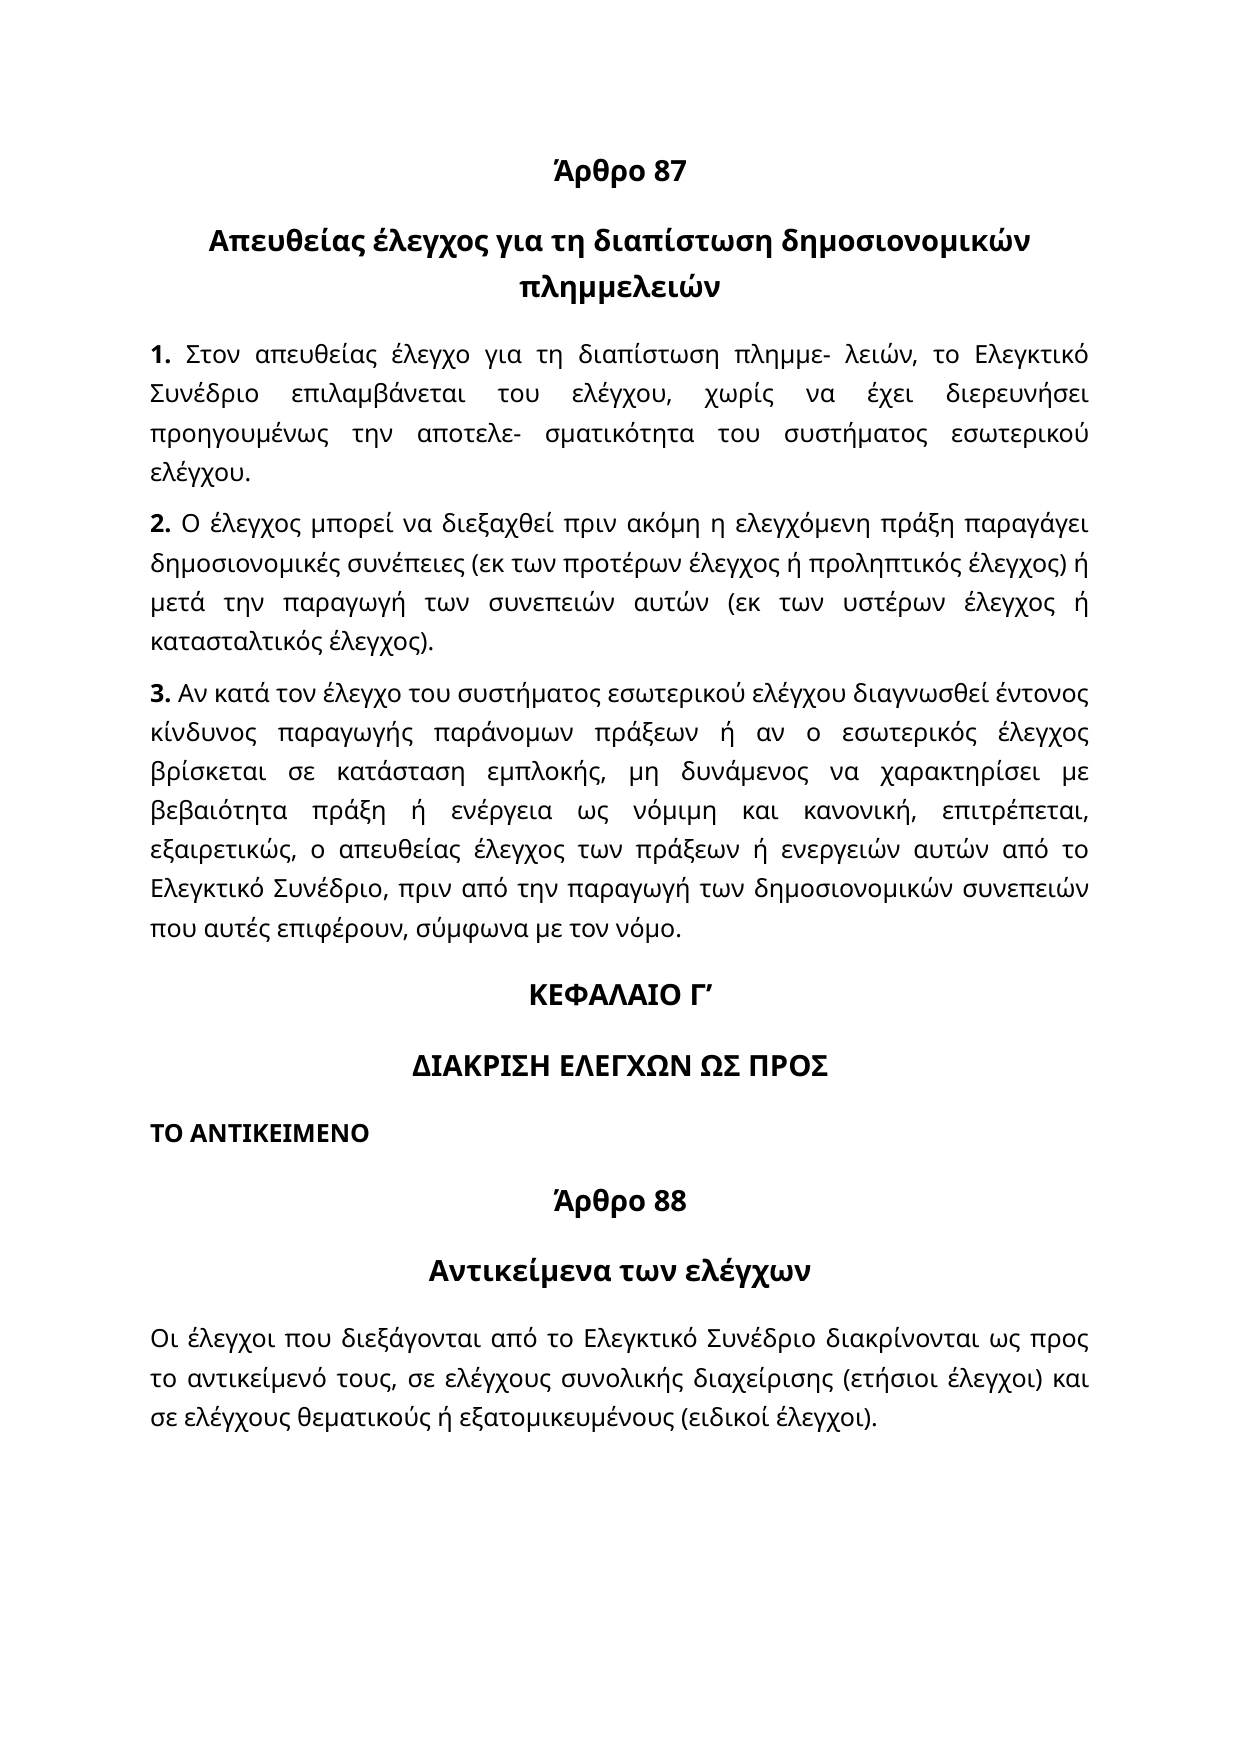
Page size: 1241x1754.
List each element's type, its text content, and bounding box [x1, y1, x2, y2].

subtitle Άρθρο 88 [150, 1180, 1090, 1219]
text 3. Αν κατά τον έλεγχο του συστήματος εσωτερικού ελέγχου διαγνωσθεί έντονος κίνδυνος παραγωγής παράνομων πράξεων ή αν ο εσωτερικός έλεγχος βρίσκεται σε κατάσταση εμπλοκής, μη δυνάμενος να χαρακτηρίσει με βεβαιότητα πράξη ή ενέργεια ως νόμιμη και κανονική, επιτρέπεται, εξαιρετικώς, ο απευθείας έλεγχος των πράξεων ή ενεργειών αυτών από το Ελεγκτικό Συνέδριο, πριν από την παραγωγή των δημοσιονομικών συνεπειών που αυτές επιφέρουν, σύμφωνα με τον νόμο. [150, 675, 1090, 944]
text ΤΟ ΑΝΤΙΚΕΙΜΕΝΟ [150, 1116, 1090, 1150]
text Οι έλεγχοι που διεξάγονται από το Ελεγκτικό Συνέδριο διακρίνονται ως προς το αντικείμενό τους, σε ελέγχους συνολικής διαχείρισης (ετήσιοι έλεγχοι) και σε ελέγχους θεματικούς ή εξατομικευμένους (ειδικοί έλεγχοι). [150, 1321, 1090, 1433]
subtitle Απευθείας έλεγχος για τη διαπίστωση δημοσιονομικών πλημμελειών [150, 221, 1090, 306]
subtitle Αντικείμενα των ελέγχων [150, 1250, 1090, 1290]
text 2. Ο έλεγχος μπορεί να διεξαχθεί πριν ακόμη η ελεγχόμενη πράξη παραγάγει δημοσιονομικές συνέπειες (εκ των προτέρων έλεγχος ή προληπτικός έλεγχος) ή μετά την παραγωγή των συνεπειών αυτών (εκ των υστέρων έλεγχος ή κατασταλτικός έλεγχος). [150, 506, 1090, 658]
subtitle ΔΙΑΚΡΙΣΗ ΕΛΕΓΧΩΝ ΩΣ ΠΡΟΣ [150, 1045, 1090, 1085]
subtitle ΚΕΦΑΛΑΙΟ Γ’ [150, 974, 1090, 1014]
subtitle Άρθρο 87 [150, 150, 1090, 190]
text 1. Στον απευθείας έλεγχο για τη διαπίστωση πλημμε- λειών, το Ελεγκτικό Συνέδριο επιλαμβάνεται του ελέγχου, χωρίς να έχει διερευνήσει προηγουμένως την αποτελε- σματικότητα του συστήματος εσωτερικού ελέγχου. [150, 337, 1090, 488]
